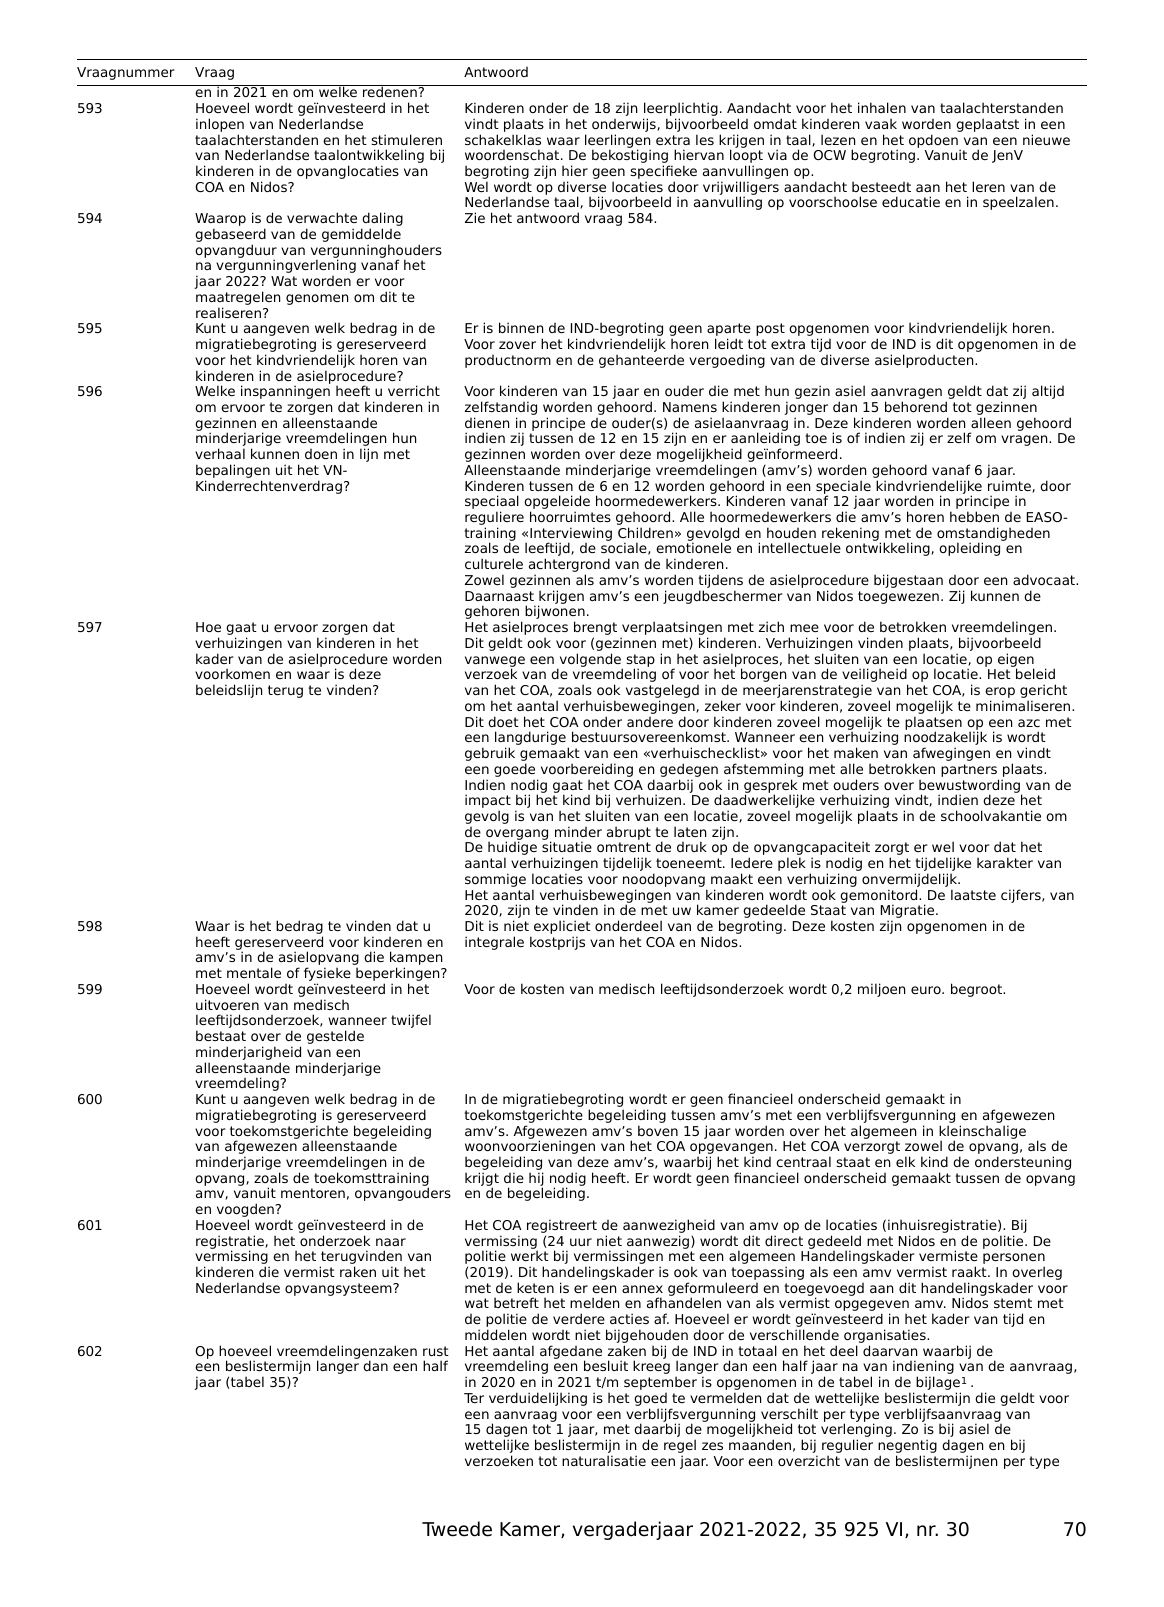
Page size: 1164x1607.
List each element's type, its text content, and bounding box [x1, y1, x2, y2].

table_cell 601 [77, 1218, 189, 1343]
table_cell [77, 86, 189, 101]
table_cell en in 2021 en om welke redenen? [189, 86, 458, 101]
table_cell 596 [77, 384, 189, 620]
table_cell Kunt u aangeven welk bedrag in de migratiebegroting is gereserveerd voor het kindvriendelijk horen van kinderen in de asielprocedure? [189, 321, 458, 384]
table_cell Hoeveel wordt geïnvesteerd in de registratie, het onderzoek naar vermissing en het terugvinden van kinderen die vermist raken uit het Nederlandse opvangsysteem? [189, 1218, 458, 1343]
table_cell 599 [77, 982, 189, 1092]
table_cell Waar is het bedrag te vinden dat u heeft gereserveerd voor kinderen en amv’s in de asielopvang die kampen met mentale of fysieke beperkingen? [189, 919, 458, 982]
table_cell Voor de kosten van medisch leeftijdsonderzoek wordt 0,2 miljoen euro. begroot. [458, 982, 1087, 1092]
table_cell 595 [77, 321, 189, 384]
table_cell Kinderen onder de 18 zijn leerplichtig. Aandacht voor het inhalen van taalachterstanden vindt plaats in het onderwijs, bijvoorbeeld omdat kinderen vaak worden geplaatst in een schakelklas waar leerlingen extra les krijgen in taal, lezen en het opdoen van een nieuwe woordenschat. De bekostiging hiervan loopt via de OCW begroting. Vanuit de JenV begroting zijn hier geen specifieke aanvullingen op. Wel wordt op diverse locaties door vrijwilligers aandacht besteedt aan het leren van de Nederlandse taal, bijvoorbeeld in aanvulling op voorschoolse educatie en in speelzalen. [458, 101, 1087, 211]
table_cell Het COA registreert de aanwezigheid van amv op de locaties (inhuisregistratie). Bij vermissing (24 uur niet aanwezig) wordt dit direct gedeeld met Nidos en de politie. De politie werkt bij vermissingen met een algemeen Handelingskader vermiste personen (2019). Dit handelingskader is ook van toepassing als een amv vermist raakt. In overleg met de keten is er een annex geformuleerd en toegevoegd aan dit handelingskader voor wat betreft het melden en afhandelen van als vermist opgegeven amv. Nidos stemt met de politie de verdere acties af. Hoeveel er wordt geïnvesteerd in het kader van tijd en middelen wordt niet bijgehouden door de verschillende organisaties. [458, 1218, 1087, 1343]
table_cell Er is binnen de IND-begroting geen aparte post opgenomen voor kindvriendelijk horen. Voor zover het kindvriendelijk horen leidt tot extra tijd voor de IND is dit opgenomen in de productnorm en de gehanteerde vergoeding van de diverse asielproducten. [458, 321, 1087, 384]
table_cell In de migratiebegroting wordt er geen financieel onderscheid gemaakt in toekomstgerichte begeleiding tussen amv’s met een verblijfsvergunning en afgewezen amv’s. Afgewezen amv’s boven 15 jaar worden over het algemeen in kleinschalige woonvoorzieningen van het COA opgevangen. Het COA verzorgt zowel de opvang, als de begeleiding van deze amv’s, waarbij het kind centraal staat en elk kind de ondersteuning krijgt die hij nodig heeft. Er wordt geen financieel onderscheid gemaakt tussen de opvang en de begeleiding. [458, 1092, 1087, 1218]
table_cell Hoeveel wordt geïnvesteerd in het uitvoeren van medisch leeftijdsonderzoek, wanneer twijfel bestaat over de gestelde minderjarigheid van een alleenstaande minderjarige vreemdeling? [189, 982, 458, 1092]
table_cell Hoe gaat u ervoor zorgen dat verhuizingen van kinderen in het kader van de asielprocedure worden voorkomen en waar is deze beleidslijn terug te vinden? [189, 620, 458, 919]
table_cell Het aantal afgedane zaken bij de IND in totaal en het deel daarvan waarbij de vreemdeling een besluit kreeg langer dan een half jaar na van indiening van de aanvraag, in 2020 en in 2021 t/m september is opgenomen in de tabel in de bijlage1. Ter verduidelijking is het goed te vermelden dat de wettelijke beslistermijn die geldt voor een aanvraag voor een verblijfsvergunning verschilt per type verblijfsaanvraag van 15 dagen tot 1 jaar, met daarbij de mogelijkheid tot verlenging. Zo is bij asiel de wettelijke beslistermijn in de regel zes maanden, bij regulier negentig dagen en bij verzoeken tot naturalisatie een jaar. Voor een overzicht van de beslistermijnen per type [458, 1344, 1087, 1469]
table_cell Dit is niet expliciet onderdeel van de begroting. Deze kosten zijn opgenomen in de integrale kostprijs van het COA en Nidos. [458, 919, 1087, 982]
table_cell Hoeveel wordt geïnvesteerd in het inlopen van Nederlandse taalachterstanden en het stimuleren van Nederlandse taalontwikkeling bij kinderen in de opvanglocaties van COA en Nidos? [189, 101, 458, 211]
table_cell 593 [77, 101, 189, 211]
table_cell Waarop is de verwachte daling gebaseerd van de gemiddelde opvangduur van vergunninghouders na vergunningverlening vanaf het jaar 2022? Wat worden er voor maatregelen genomen om dit te realiseren? [189, 211, 458, 321]
table_header Vraag [189, 60, 458, 85]
table_cell 597 [77, 620, 189, 919]
table_cell Kunt u aangeven welk bedrag in de migratiebegroting is gereserveerd voor toekomstgerichte begeleiding van afgewezen alleenstaande minderjarige vreemdelingen in de opvang, zoals de toekomsttraining amv, vanuit mentoren, opvangouders en voogden? [189, 1092, 458, 1218]
table_cell 602 [77, 1344, 189, 1469]
table_cell Voor kinderen van 15 jaar en ouder die met hun gezin asiel aanvragen geldt dat zij altijd zelfstandig worden gehoord. Namens kinderen jonger dan 15 behorend tot gezinnen dienen in principe de ouder(s) de asielaanvraag in. Deze kinderen worden alleen gehoord indien zij tussen de 12 en 15 zijn en er aanleiding toe is of indien zij er zelf om vragen. De gezinnen worden over deze mogelijkheid geïnformeerd. Alleenstaande minderjarige vreemdelingen (amv’s) worden gehoord vanaf 6 jaar. Kinderen tussen de 6 en 12 worden gehoord in een speciale kindvriendelijke ruimte, door speciaal opgeleide hoormedewerkers. Kinderen vanaf 12 jaar worden in principe in reguliere hoorruimtes gehoord. Alle hoormedewerkers die amv’s horen hebben de EASO-training «Interviewing Children» gevolgd en houden rekening met de omstandigheden zoals de leeftijd, de sociale, emotionele en intellectuele ontwikkeling, opleiding en culturele achtergrond van de kinderen. Zowel gezinnen als amv’s worden tijdens de asielprocedure bijgestaan door een advocaat. Daarnaast krijgen amv’s een jeugdbeschermer van Nidos toegewezen. Zij kunnen de gehoren bijwonen. [458, 384, 1087, 620]
table_header Antwoord [458, 60, 1087, 85]
table_cell Zie het antwoord vraag 584. [458, 211, 1087, 321]
table_cell 600 [77, 1092, 189, 1218]
table_cell Welke inspanningen heeft u verricht om ervoor te zorgen dat kinderen in gezinnen en alleenstaande minderjarige vreemdelingen hun verhaal kunnen doen in lijn met bepalingen uit het VN-Kinderrechtenverdrag? [189, 384, 458, 620]
table_cell 594 [77, 211, 189, 321]
table_cell Het asielproces brengt verplaatsingen met zich mee voor de betrokken vreemdelingen. Dit geldt ook voor (gezinnen met) kinderen. Verhuizingen vinden plaats, bijvoorbeeld vanwege een volgende stap in het asielproces, het sluiten van een locatie, op eigen verzoek van de vreemdeling of voor het borgen van de veiligheid op locatie. Het beleid van het COA, zoals ook vastgelegd in de meerjarenstrategie van het COA, is erop gericht om het aantal verhuisbewegingen, zeker voor kinderen, zoveel mogelijk te minimaliseren. Dit doet het COA onder andere door kinderen zoveel mogelijk te plaatsen op een azc met een langdurige bestuursovereenkomst. Wanneer een verhuizing noodzakelijk is wordt gebruik gemaakt van een «verhuischecklist» voor het maken van afwegingen en vindt een goede voorbereiding en gedegen afstemming met alle betrokken partners plaats. Indien nodig gaat het COA daarbij ook in gesprek met ouders over bewustwording van de impact bij het kind bij verhuizen. De daadwerkelijke verhuizing vindt, indien deze het gevolg is van het sluiten van een locatie, zoveel mogelijk plaats in de schoolvakantie om de overgang minder abrupt te laten zijn. De huidige situatie omtrent de druk op de opvangcapaciteit zorgt er wel voor dat het aantal verhuizingen tijdelijk toeneemt. Iedere plek is nodig en het tijdelijke karakter van sommige locaties voor noodopvang maakt een verhuizing onvermijdelijk. Het aantal verhuisbewegingen van kinderen wordt ook gemonitord. De laatste cijfers, van 2020, zijn te vinden in de met uw kamer gedeelde Staat van Migratie. [458, 620, 1087, 919]
table_header Vraagnummer [77, 60, 189, 85]
table_cell Op hoeveel vreemdelingenzaken rust een beslistermijn langer dan een half jaar (tabel 35)? [189, 1344, 458, 1469]
table_cell 598 [77, 919, 189, 982]
table_cell [458, 86, 1087, 101]
